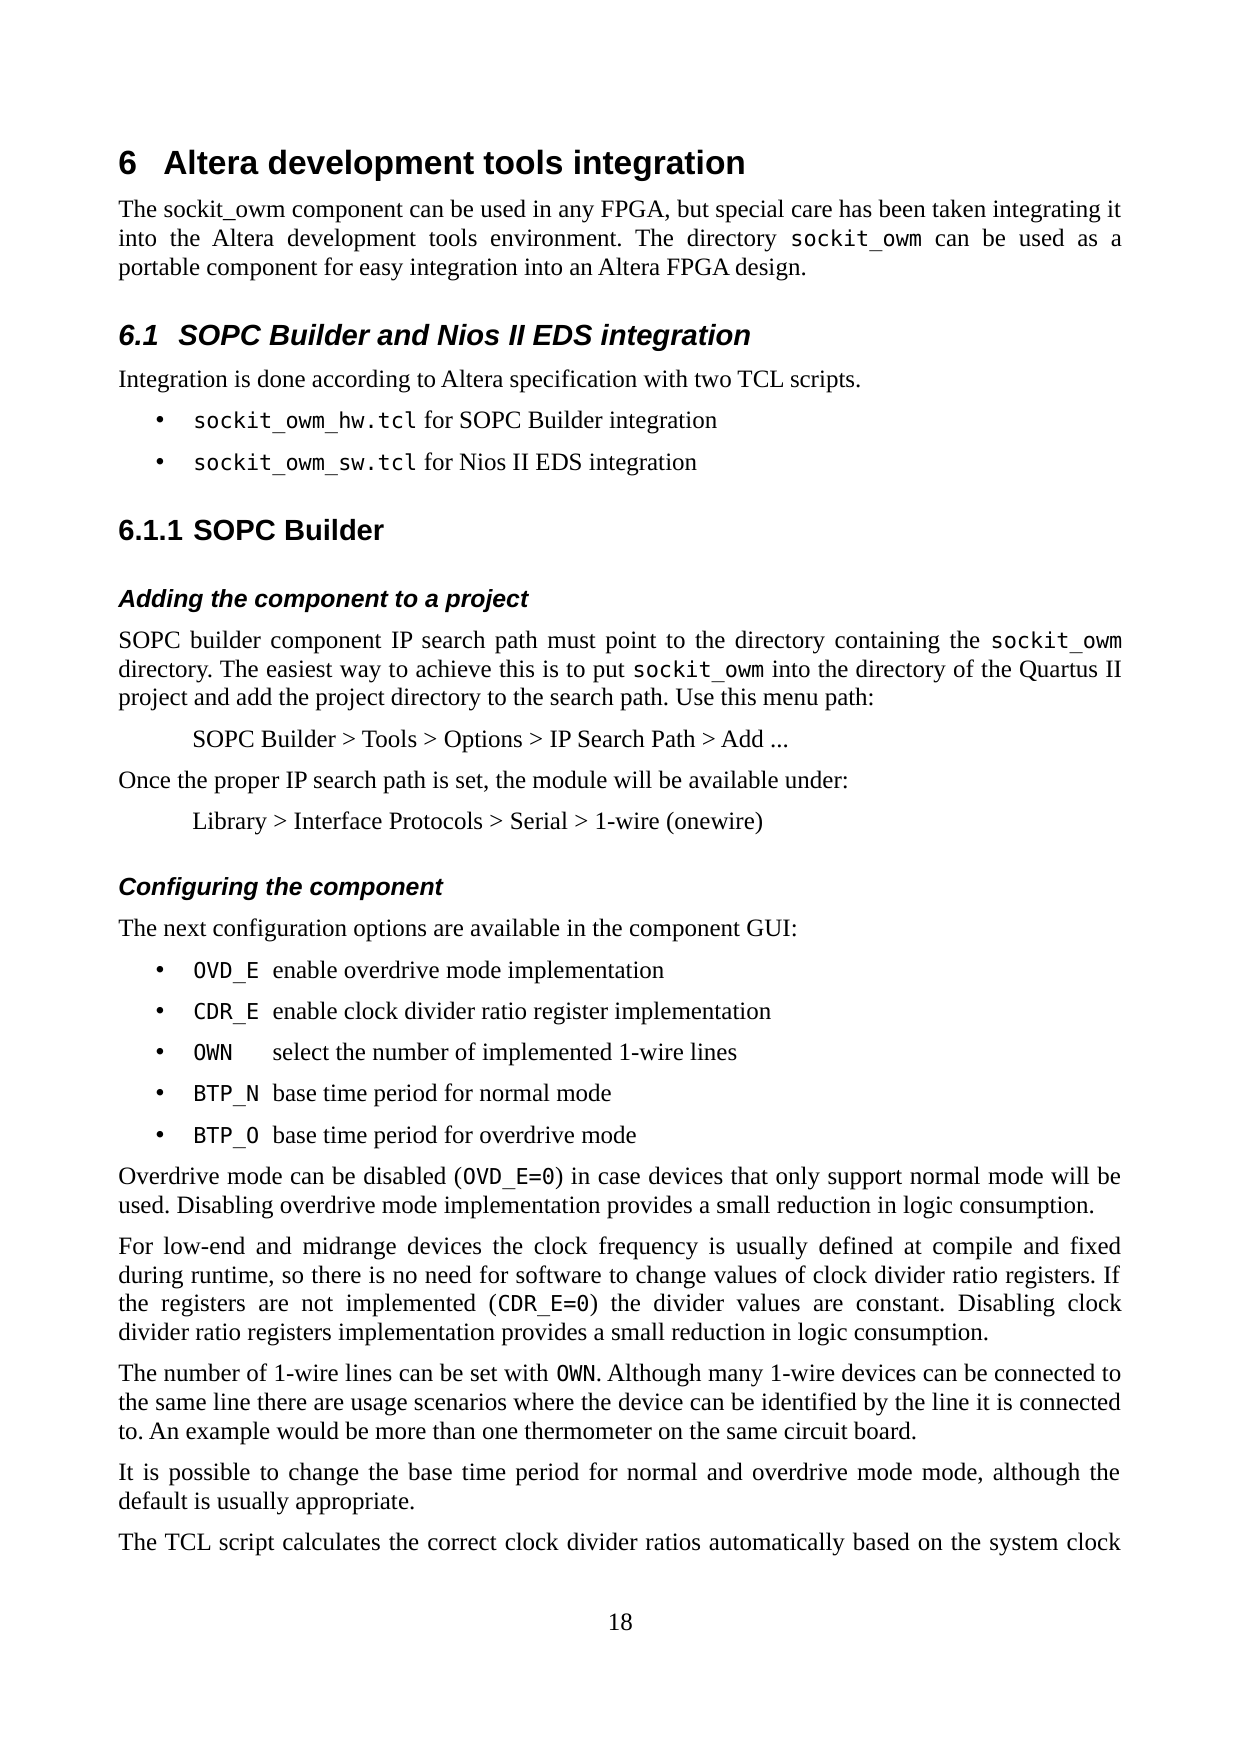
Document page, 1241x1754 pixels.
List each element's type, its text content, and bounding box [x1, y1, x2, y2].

subtitle SOPC Builder and Nios II EDS integration [118, 318, 1122, 352]
text Integration is done according to Altera specification with two TCL scripts. [118, 364, 1122, 393]
text For low-end and midrange devices the clock frequency is usually defined at compile and fixed during runtime, so there is no need for software to change values of clock divider ratio registers. If the registers are not implemented (CDR_E=0) the divider values are constant. Disabling clock divider ratio registers implementation provides a small reduction in logic consumption. [118, 1231, 1122, 1346]
subtitle Adding the component to a project [118, 584, 1122, 612]
text SOPC Builder > Tools > Options > IP Search Path > Add ... [118, 724, 1122, 752]
text It is possible to change the base time period for normal and overdrive mode mode, although the default is usually appropriate. [118, 1457, 1122, 1515]
text The number of 1-wire lines can be set with OWN. Although many 1-wire devices can be connected to the same line there are usage scenarios where the device can be identified by the line it is connected to. An example would be more than one thermometer on the same circuit board. [118, 1358, 1122, 1445]
list OVD_E enable overdrive mode implementation [156, 955, 1122, 983]
list sockit_owm_hw.tcl for SOPC Builder integration [156, 405, 1122, 434]
text The next configuration options are available in the component GUI: [118, 913, 1122, 942]
text Overdrive mode can be disabled (OVD_E=0) in case devices that only support normal mode will be used. Disabling overdrive mode implementation provides a small reduction in logic consumption. [118, 1161, 1122, 1218]
text Once the proper IP search path is set, the module will be available under: [118, 765, 1122, 794]
subtitle Altera development tools integration [118, 143, 1122, 182]
text Library > Interface Protocols > Serial > 1-wire (onewire) [118, 806, 1122, 835]
subtitle SOPC Builder [118, 513, 1122, 546]
text The TCL script calculates the correct clock divider ratios automatically based on the system clock [118, 1527, 1122, 1556]
list BTP_N base time period for normal mode [156, 1078, 1122, 1107]
list CDR_E enable clock divider ratio register implementation [156, 996, 1122, 1025]
list sockit_owm_sw.tcl for Nios II EDS integration [156, 447, 1122, 475]
subtitle Configuring the component [118, 872, 1122, 901]
list BTP_O base time period for overdrive mode [156, 1120, 1122, 1148]
text The sockit_owm component can be used in any FPGA, but special care has been taken integrating it into the Altera development tools environment. The directory sockit_owm can be used as a portable component for easy integration into an Altera FPGA design. [118, 194, 1122, 281]
list OWN select the number of implemented 1-wire lines [156, 1037, 1122, 1066]
text SOPC builder component IP search path must point to the directory containing the sockit_owm directory. The easiest way to achieve this is to put sockit_owm into the directory of the Quartus II project and add the project directory to the search path. Use this menu path: [118, 625, 1122, 711]
